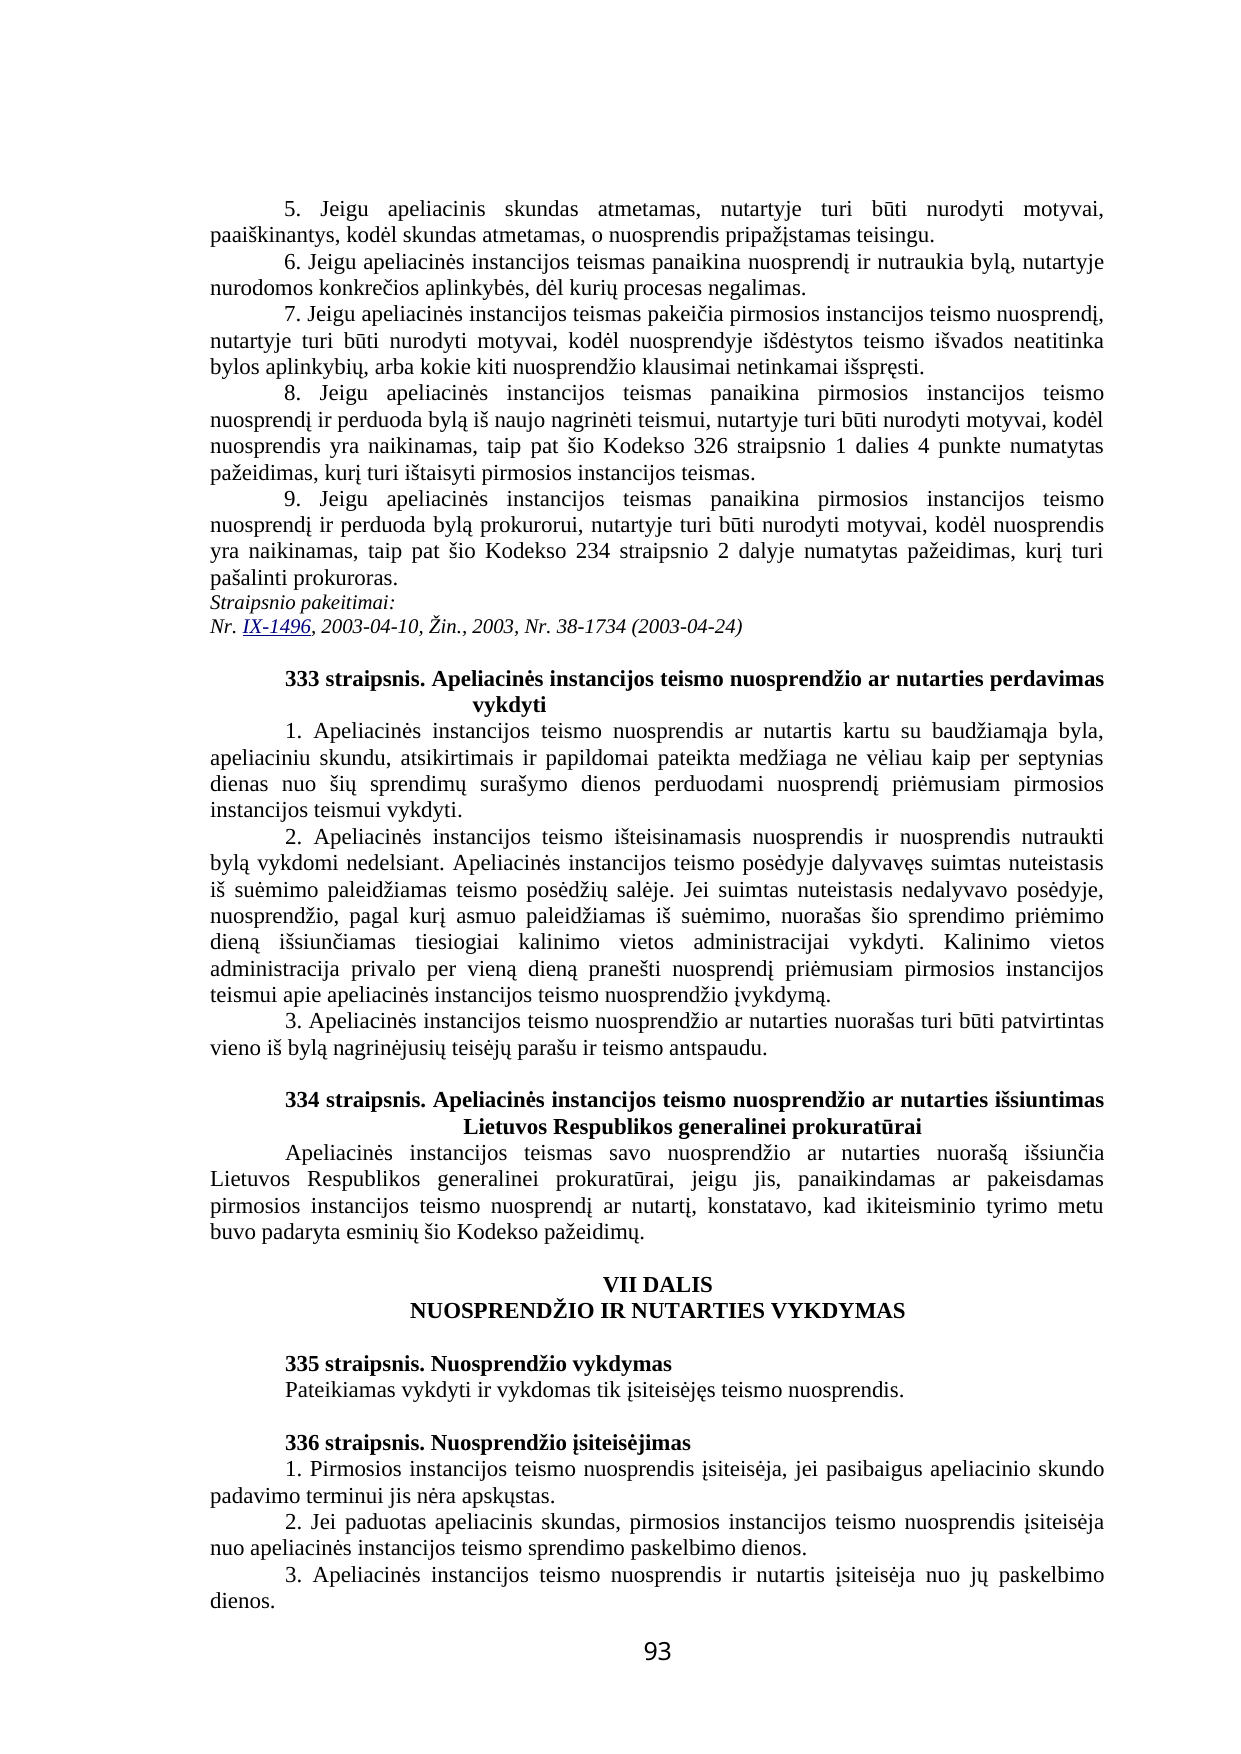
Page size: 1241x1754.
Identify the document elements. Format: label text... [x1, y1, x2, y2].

text 2. Apeliacinės instancijos teismo išteisinamasis nuosprendis ir nuosprendis nutraukti bylą vykdomi nedelsiant. Apeliacinės instancijos teismo posėdyje dalyvavęs suimtas nuteistasis iš suėmimo paleidžiamas teismo posėdžių salėje. Jei suimtas nuteistasis nedalyvavo posėdyje, nuosprendžio, pagal kurį asmuo paleidžiamas iš suėmimo, nuorašas šio sprendimo priėmimo dieną išsiunčiamas tiesiogiai kalinimo vietos administracijai vykdyti. Kalinimo vietos administracija privalo per vieną dieną pranešti nuosprendį priėmusiam pirmosios instancijos teismui apie apeliacinės instancijos teismo nuosprendžio įvykdymą. [210, 823, 1106, 1007]
text 3. Apeliacinės instancijos teismo nuosprendžio ar nutarties nuorašas turi būti patvirtintas vieno iš bylą nagrinėjusių teisėjų parašu ir teismo antspaudu. [210, 1007, 1106, 1060]
text Nr. IX-1496, 2003-04-10, Žin., 2003, Nr. 38-1734 (2003-04-24) [210, 614, 1106, 638]
text 335 straipsnis. Nuosprendžio vykdymas [210, 1350, 1106, 1376]
text Straipsnio pakeitimai: [210, 590, 1106, 614]
text 333 straipsnis. Apeliacinės instancijos teismo nuosprendžio ar nutarties perdavimas vykdyti [285, 665, 1106, 717]
text Nuosprendžio ir nutarties vykdymas [210, 1297, 1106, 1324]
text 6. Jeigu apeliacinės instancijos teismas panaikina nuosprendį ir nutraukia bylą, nutartyje nurodomos konkrečios aplinkybės, dėl kurių procesas negalimas. [210, 248, 1106, 300]
text 5. Jeigu apeliacinis skundas atmetamas, nutartyje turi būti nurodyti motyvai, paaiškinantys, kodėl skundas atmetamas, o nuosprendis pripažįstamas teisingu. [210, 195, 1106, 248]
text 1. Apeliacinės instancijos teismo nuosprendis ar nutartis kartu su baudžiamąja byla, apeliaciniu skundu, atsikirtimais ir papildomai pateikta medžiaga ne vėliau kaip per septynias dienas nuo šių sprendimų surašymo dienos perduodami nuosprendį priėmusiam pirmosios instancijos teismui vykdyti. [210, 717, 1106, 823]
text 1. Pirmosios instancijos teismo nuosprendis įsiteisėja, jei pasibaigus apeliacinio skundo padavimo terminui jis nėra apskųstas. [210, 1455, 1106, 1508]
subtitle VII dalis [210, 1271, 1106, 1297]
text 9. Jeigu apeliacinės instancijos teismas panaikina pirmosios instancijos teismo nuosprendį ir perduoda bylą prokurorui, nutartyje turi būti nurodyti motyvai, kodėl nuosprendis yra naikinamas, taip pat šio Kodekso 234 straipsnio 2 dalyje numatytas pažeidimas, kurį turi pašalinti prokuroras. [210, 485, 1106, 590]
text 2. Jei paduotas apeliacinis skundas, pirmosios instancijos teismo nuosprendis įsiteisėja nuo apeliacinės instancijos teismo sprendimo paskelbimo dienos. [210, 1508, 1106, 1561]
text 8. Jeigu apeliacinės instancijos teismas panaikina pirmosios instancijos teismo nuosprendį ir perduoda bylą iš naujo nagrinėti teismui, nutartyje turi būti nurodyti motyvai, kodėl nuosprendis yra naikinamas, taip pat šio Kodekso 326 straipsnio 1 dalies 4 punkte numatytas pažeidimas, kurį turi ištaisyti pirmosios instancijos teismas. [210, 379, 1106, 485]
text 7. Jeigu apeliacinės instancijos teismas pakeičia pirmosios instancijos teismo nuosprendį, nutartyje turi būti nurodyti motyvai, kodėl nuosprendyje išdėstytos teismo išvados neatitinka bylos aplinkybių, arba kokie kiti nuosprendžio klausimai netinkamai išspręsti. [210, 300, 1106, 379]
text 334 straipsnis. Apeliacinės instancijos teismo nuosprendžio ar nutarties išsiuntimas Lietuvos Respublikos generalinei prokuratūrai [285, 1086, 1106, 1139]
text 336 straipsnis. Nuosprendžio įsiteisėjimas [210, 1429, 1106, 1455]
text 3. Apeliacinės instancijos teismo nuosprendis ir nutartis įsiteisėja nuo jų paskelbimo dienos. [210, 1561, 1106, 1613]
text Apeliacinės instancijos teismas savo nuosprendžio ar nutarties nuorašą išsiunčia Lietuvos Respublikos generalinei prokuratūrai, jeigu jis, panaikindamas ar pakeisdamas pirmosios instancijos teismo nuosprendį ar nutartį, konstatavo, kad ikiteisminio tyrimo metu buvo padaryta esminių šio Kodekso pažeidimų. [210, 1139, 1106, 1244]
text Pateikiamas vykdyti ir vykdomas tik įsiteisėjęs teismo nuosprendis. [210, 1376, 1106, 1403]
